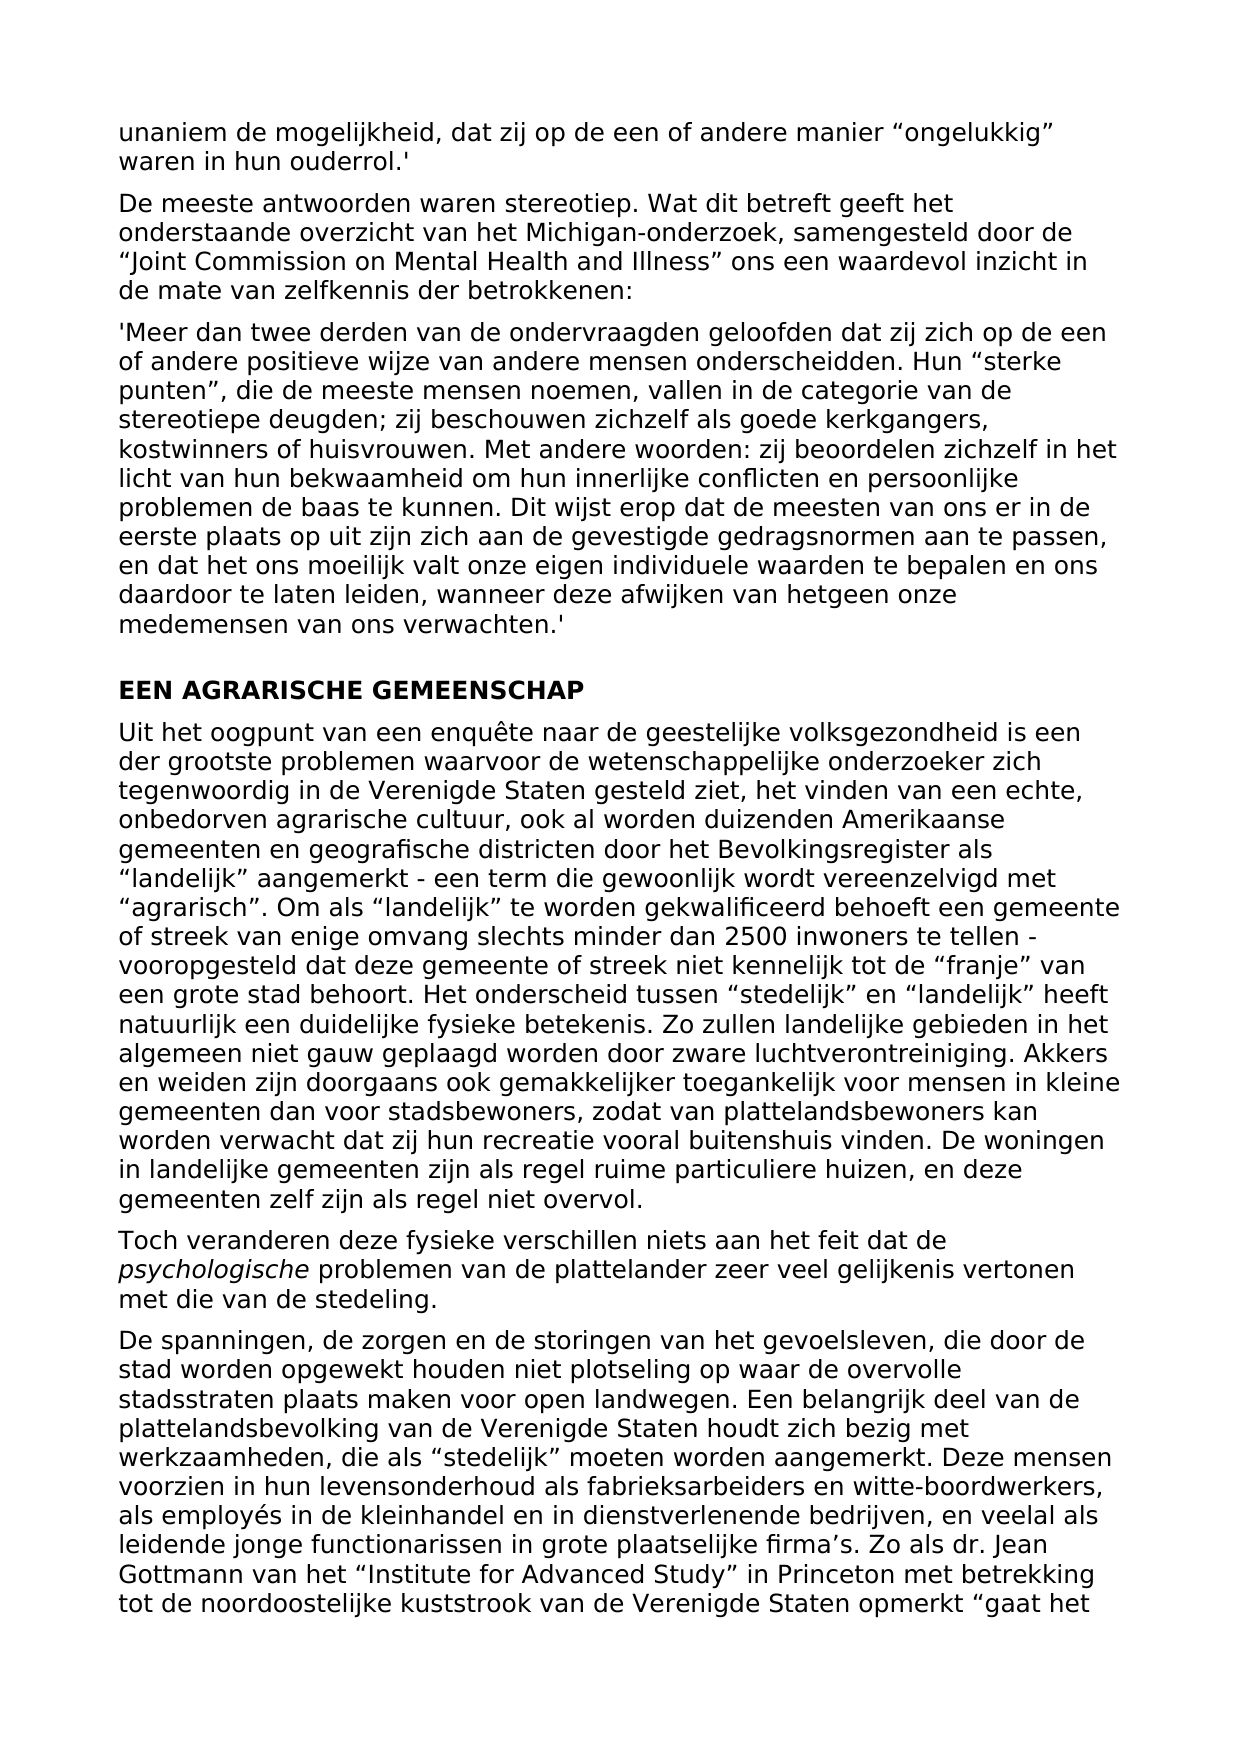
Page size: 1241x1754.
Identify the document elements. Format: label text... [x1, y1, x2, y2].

text 'Meer dan twee derden van de ondervraagden geloofden dat zij zich op de een of andere positieve wijze van andere mensen onderscheidden. Hun “sterke punten”, die de meeste mensen noemen, vallen in de categorie van de stereotiepe deugden; zij beschouwen zichzelf als goede kerkgangers, kostwinners of huisvrouwen. Met andere woorden: zij beoordelen zichzelf in het licht van hun bekwaamheid om hun innerlijke conflicten en persoonlijke problemen de baas te kunnen. Dit wijst erop dat de meesten van ons er in de eerste plaats op uit zijn zich aan de gevestigde gedragsnormen aan te passen, en dat het ons moeilijk valt onze eigen individuele waarden te bepalen en ons daardoor te laten leiden, wanneer deze afwijken van hetgeen onze medemensen van ons verwachten.' [118, 318, 1122, 639]
text Toch veranderen deze fysieke verschillen niets aan het feit dat de psychologische problemen van de plattelander zeer veel gelijkenis vertonen met die van de stedeling. [118, 1226, 1122, 1314]
text unaniem de mogelijkheid, dat zij op de een of andere manier “ongelukkig” waren in hun ouderrol.' [118, 118, 1122, 176]
text De spanningen, de zorgen en de storingen van het gevoelsleven, die door de stad worden opgewekt houden niet plotseling op waar de overvolle stadsstraten plaats maken voor open landwegen. Een belangrijk deel van de plattelandsbevolking van de Verenigde Staten houdt zich bezig met werkzaamheden, die als “stedelijk” moeten worden aangemerkt. Deze mensen voorzien in hun levensonderhoud als fabrieksarbeiders en witte-boordwerkers, als employés in de kleinhandel en in dienstverlenende bedrijven, en veelal als leidende jonge functionarissen in grote plaatselijke firma’s. Zo als dr. Jean Gottmann van het “Institute for Advanced Study” in Princeton met betrekking tot de noordoostelijke kuststrook van de Verenigde Staten opmerkt “gaat het [118, 1326, 1122, 1618]
text De meeste antwoorden waren stereotiep. Wat dit betreft geeft het onderstaande overzicht van het Michigan-onderzoek, samengesteld door de “Joint Commission on Mental Health and Illness” ons een waardevol inzicht in de mate van zelfkennis der betrokkenen: [118, 189, 1122, 306]
text Uit het oogpunt van een enquête naar de geestelijke volksgezondheid is een der grootste problemen waarvoor de wetenschappelijke onderzoeker zich tegenwoordig in de Verenigde Staten gesteld ziet, het vinden van een echte, onbedorven agrarische cultuur, ook al worden duizenden Amerikaanse gemeenten en geografische districten door het Bevolkingsregister als “landelijk” aangemerkt - een term die gewoonlijk wordt vereenzelvigd met “agrarisch”. Om als “landelijk” te worden gekwalificeerd behoeft een gemeente of streek van enige omvang slechts minder dan 2500 inwoners te tellen - vooropgesteld dat deze gemeente of streek niet kennelijk tot de “franje” van een grote stad behoort. Het onderscheid tussen “stedelijk” en “landelijk” heeft natuurlijk een duidelijke fysieke betekenis. Zo zullen landelijke gebieden in het algemeen niet gauw geplaagd worden door zware luchtverontreiniging. Akkers en weiden zijn doorgaans ook gemakkelijker toegankelijk voor mensen in kleine gemeenten dan voor stadsbewoners, zodat van plattelandsbewoners kan worden verwacht dat zij hun recreatie vooral buitenshuis vinden. De woningen in landelijke gemeenten zijn als regel ruime particuliere huizen, en deze gemeenten zelf zijn als regel niet overvol. [118, 718, 1122, 1214]
subtitle EEN AGRARISCHE GEMEENSCHAP [118, 676, 1122, 706]
